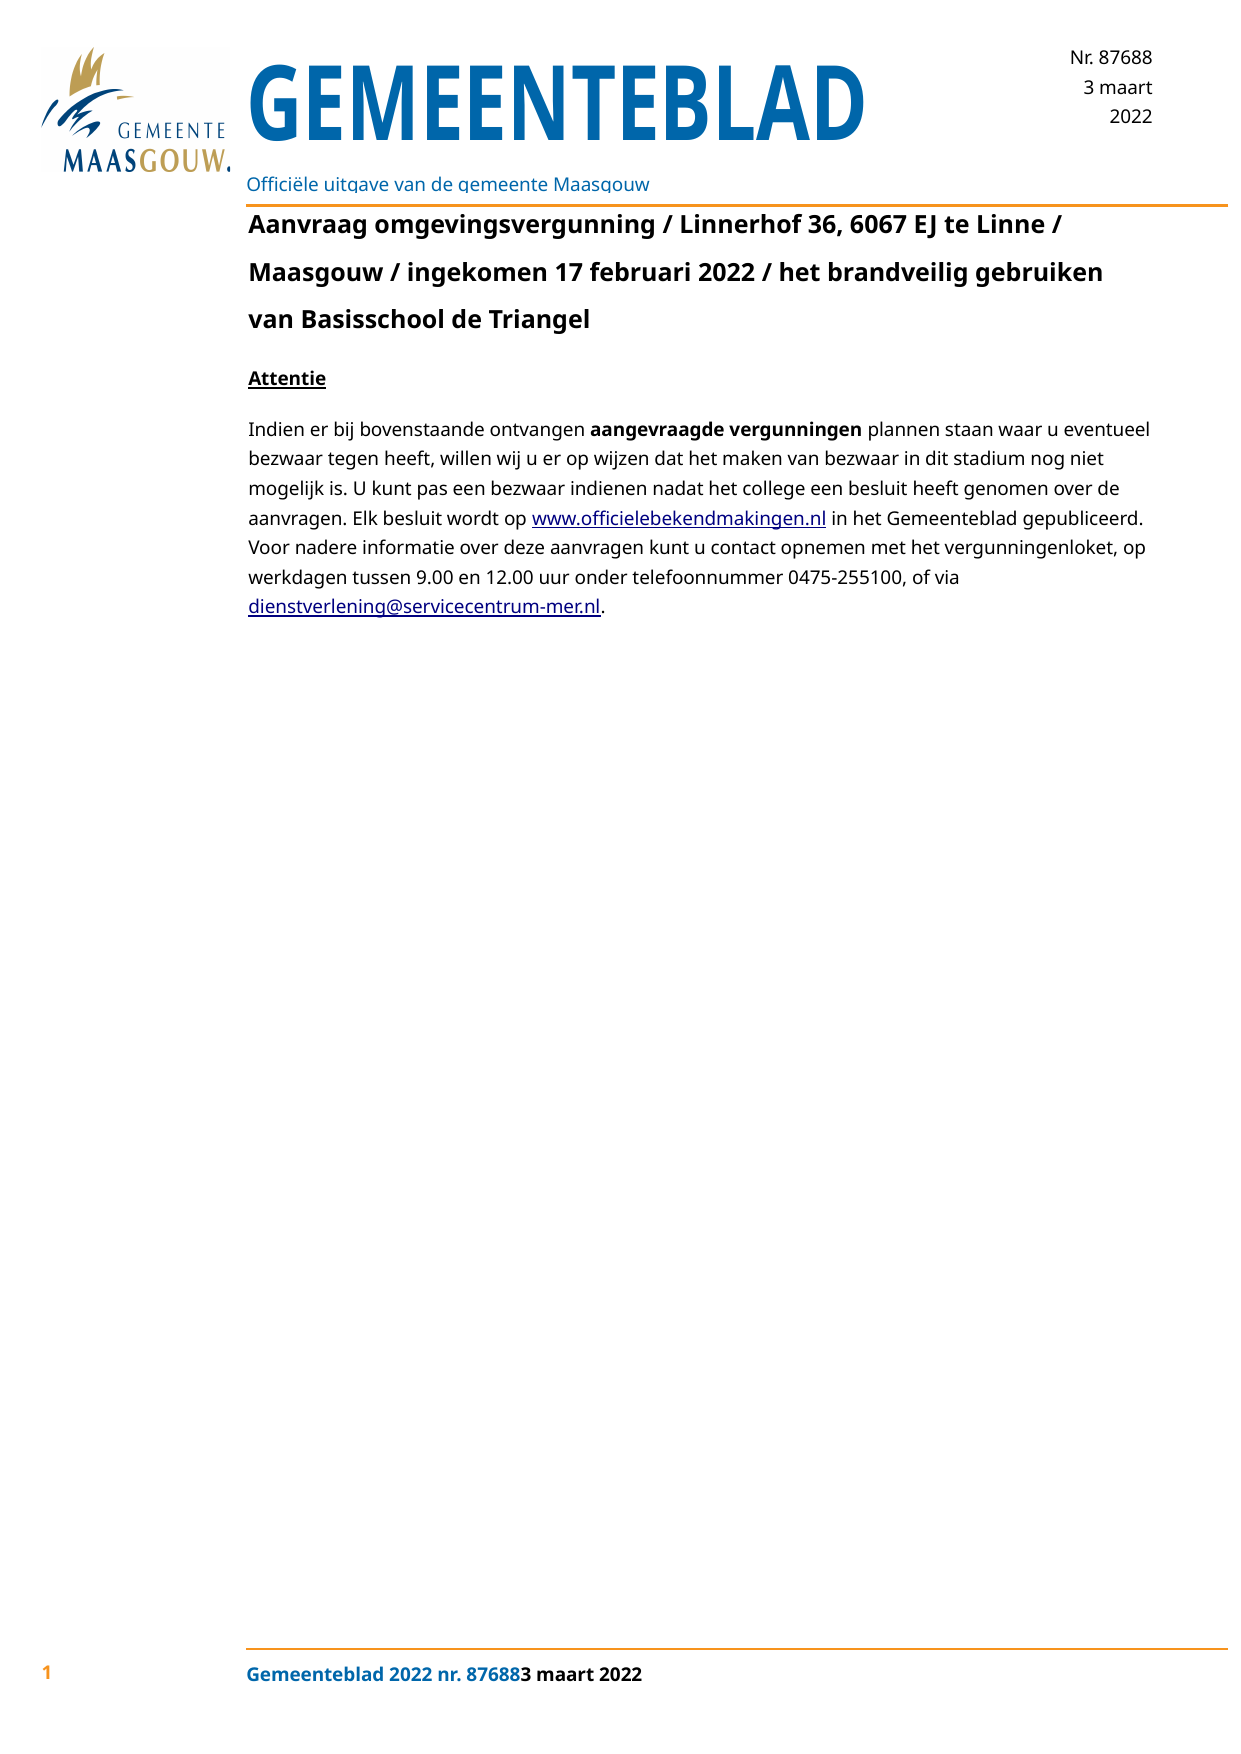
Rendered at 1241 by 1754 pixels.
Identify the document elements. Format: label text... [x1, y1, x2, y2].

picture [41, 47, 231, 172]
text Attentie [248, 366, 1152, 391]
text Aanvraag omgevingsvergunning / Linnerhof 36, 6067 EJ te Linne / Maasgouw / ingekomen 17 februari 2022 / het brandveilig gebruiken van Basisschool de Triangel [248, 207, 1152, 336]
text Indien er bij bovenstaande ontvangen aangevraagde vergunningen plannen staan waar u eventueel bezwaar tegen heeft, willen wij u er op wijzen dat het maken van bezwaar in dit stadium nog niet mogelijk is. U kunt pas een bezwaar indienen nadat het college een besluit heeft genomen over de aanvragen. Elk besluit wordt op www.officielebekendmakingen.nl in het Gemeenteblad gepubliceerd. Voor nadere informatie over deze aanvragen kunt u contact opnemen met het vergunningenloket, op werkdagen tussen 9.00 en 12.00 uur onder telefoonnummer 0475-255100, of via dienstverlening@servicecentrum-mer.nl. [248, 416, 1152, 619]
